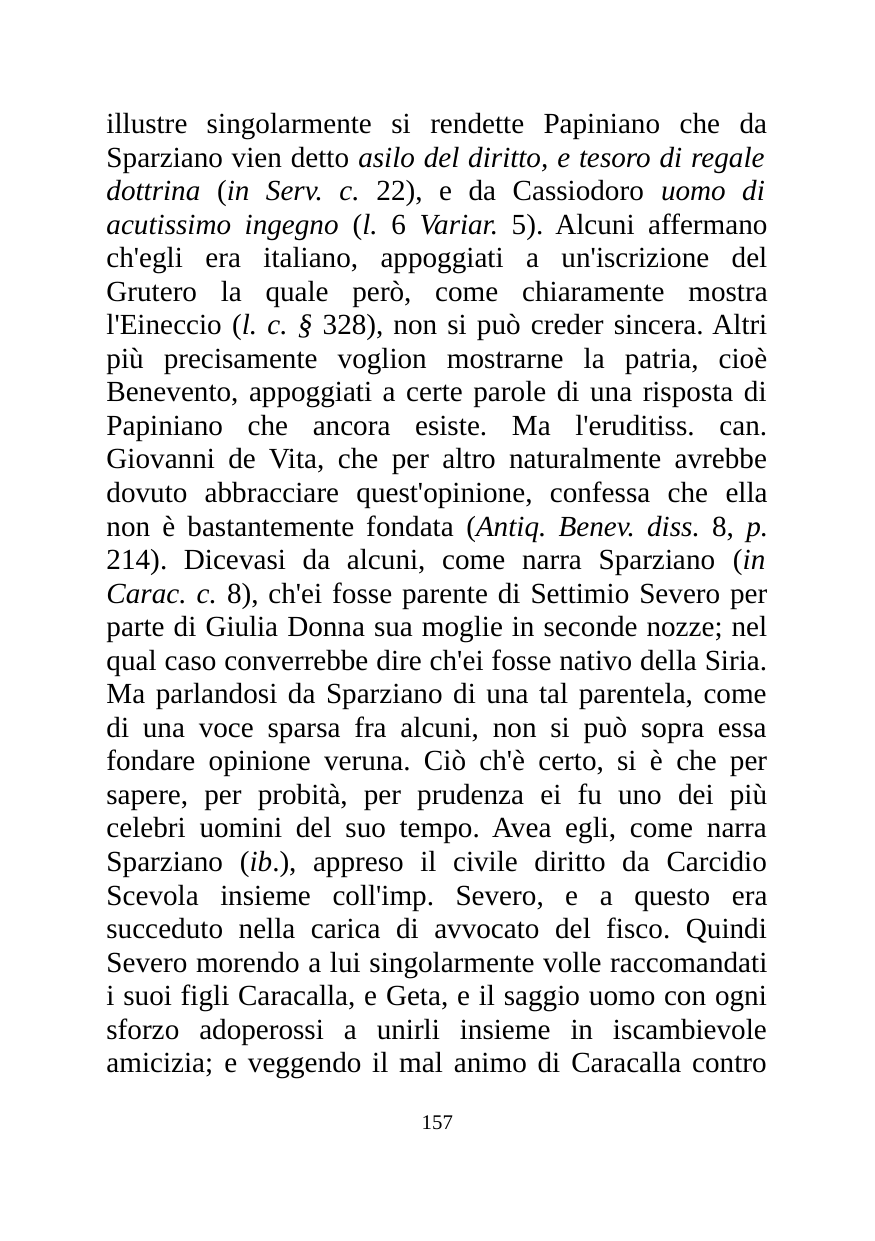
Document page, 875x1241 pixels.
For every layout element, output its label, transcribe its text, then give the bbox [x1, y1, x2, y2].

text illustre singolarmente si rendette Papiniano che da Sparziano vien detto asilo del diritto, e tesoro di regale dottrina (in Serv. c. 22), e da Cassiodoro uomo di acutissimo ingegno (l. 6 Variar. 5). Alcuni affermano ch'egli era italiano, appoggiati a un'iscrizione del Grutero la quale però, come chiaramente mostra l'Eineccio (l. c. § 328), non si può creder sincera. Altri più precisamente voglion mostrarne la patria, cioè Benevento, appoggiati a certe parole di una risposta di Papiniano che ancora esiste. Ma l'eruditiss. can. Giovanni de Vita, che per altro naturalmente avrebbe dovuto abbracciare quest'opinione, confessa che ella non è bastantemente fondata (Antiq. Benev. diss. 8, p. 214). Dicevasi da alcuni, come narra Sparziano (in Carac. c. 8), ch'ei fosse parente di Settimio Severo per parte di Giulia Donna sua moglie in seconde nozze; nel qual caso converrebbe dire ch'ei fosse nativo della Siria. Ma parlandosi da Sparziano di una tal parentela, come di una voce sparsa fra alcuni, non si può sopra essa fondare opinione veruna. Ciò ch'è certo, si è che per sapere, per probità, per prudenza ei fu uno dei più celebri uomini del suo tempo. Avea egli, come narra Sparziano (ib.), appreso il civile diritto da Carcidio Scevola insieme coll'imp. Severo, e a questo era succeduto nella carica di avvocato del fisco. Quindi Severo morendo a lui singolarmente volle raccomandati i suoi figli Caracalla, e Geta, e il saggio uomo con ogni sforzo adoperossi a unirli insieme in iscambievole amicizia; e veggendo il mal animo di Caracalla contro [106, 106, 768, 1079]
